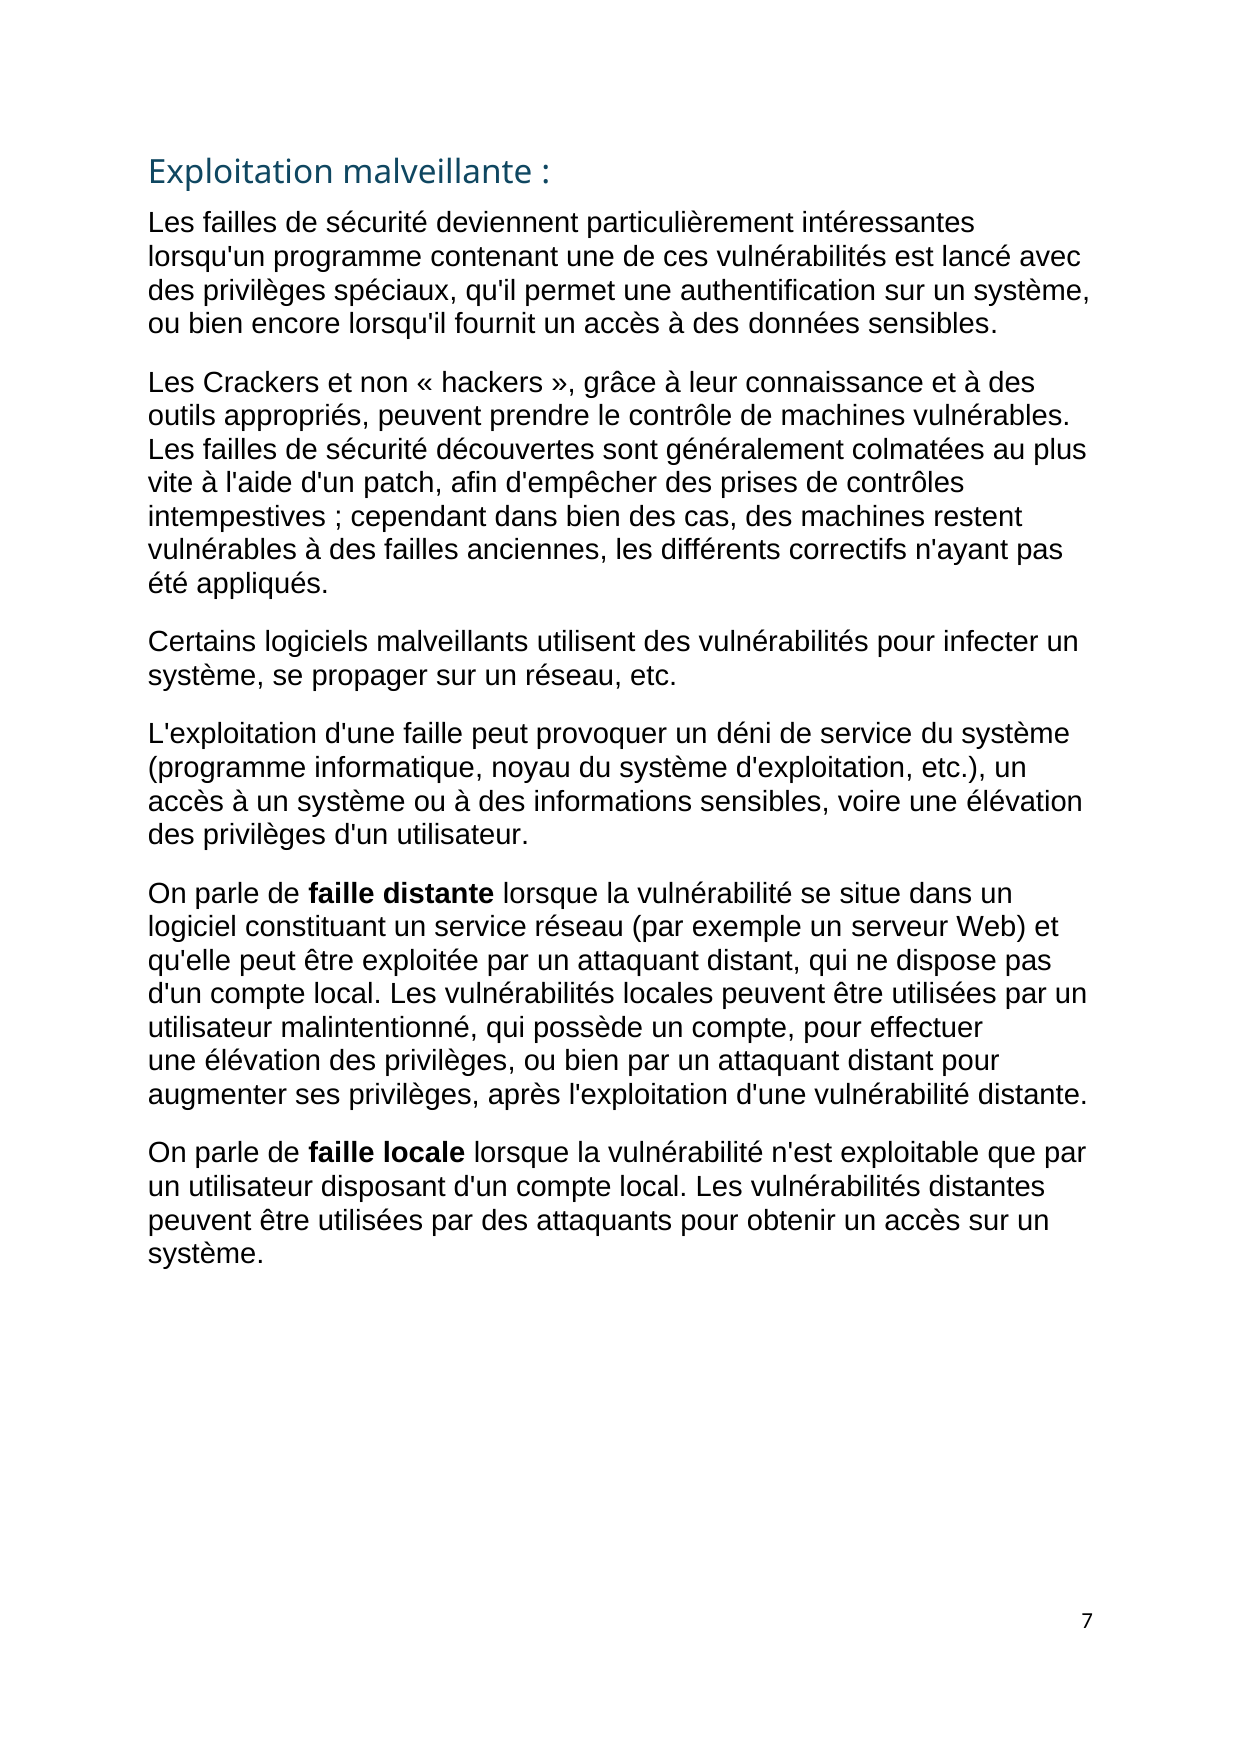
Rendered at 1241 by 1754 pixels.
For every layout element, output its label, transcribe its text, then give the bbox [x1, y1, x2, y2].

text Les Crackers et non « hackers », grâce à leur connaissance et à des outils appropriés, peuvent prendre le contrôle de machines vulnérables. Les failles de sécurité découvertes sont généralement colmatées au plus vite à l'aide d'un patch, afin d'empêcher des prises de contrôles intempestives ; cependant dans bien des cas, des machines restent vulnérables à des failles anciennes, les différents correctifs n'ayant pas été appliqués. [148, 365, 1093, 599]
text On parle de faille distante lorsque la vulnérabilité se situe dans un logiciel constituant un service réseau (par exemple un serveur Web) et qu'elle peut être exploitée par un attaquant distant, qui ne dispose pas d'un compte local. Les vulnérabilités locales peuvent être utilisées par un utilisateur malintentionné, qui possède un compte, pour effectuer une élévation des privilèges, ou bien par un attaquant distant pour augmenter ses privilèges, après l'exploitation d'une vulnérabilité distante. [148, 876, 1093, 1111]
text Certains logiciels malveillants utilisent des vulnérabilités pour infecter un système, se propager sur un réseau, etc. [148, 624, 1093, 692]
text Les failles de sécurité deviennent particulièrement intéressantes lorsqu'un programme contenant une de ces vulnérabilités est lancé avec des privilèges spéciaux, qu'il permet une authentification sur un système, ou bien encore lorsqu'il fournit un accès à des données sensibles. [148, 206, 1093, 340]
text On parle de faille locale lorsque la vulnérabilité n'est exploitable que par un utilisateur disposant d'un compte local. Les vulnérabilités distantes peuvent être utilisées par des attaquants pour obtenir un accès sur un système. [148, 1136, 1093, 1270]
subtitle Exploitation malveillante : [148, 148, 1093, 193]
text L'exploitation d'une faille peut provoquer un déni de service du système (programme informatique, noyau du système d'exploitation, etc.), un accès à un système ou à des informations sensibles, voire une élévation des privilèges d'un utilisateur. [148, 717, 1093, 851]
